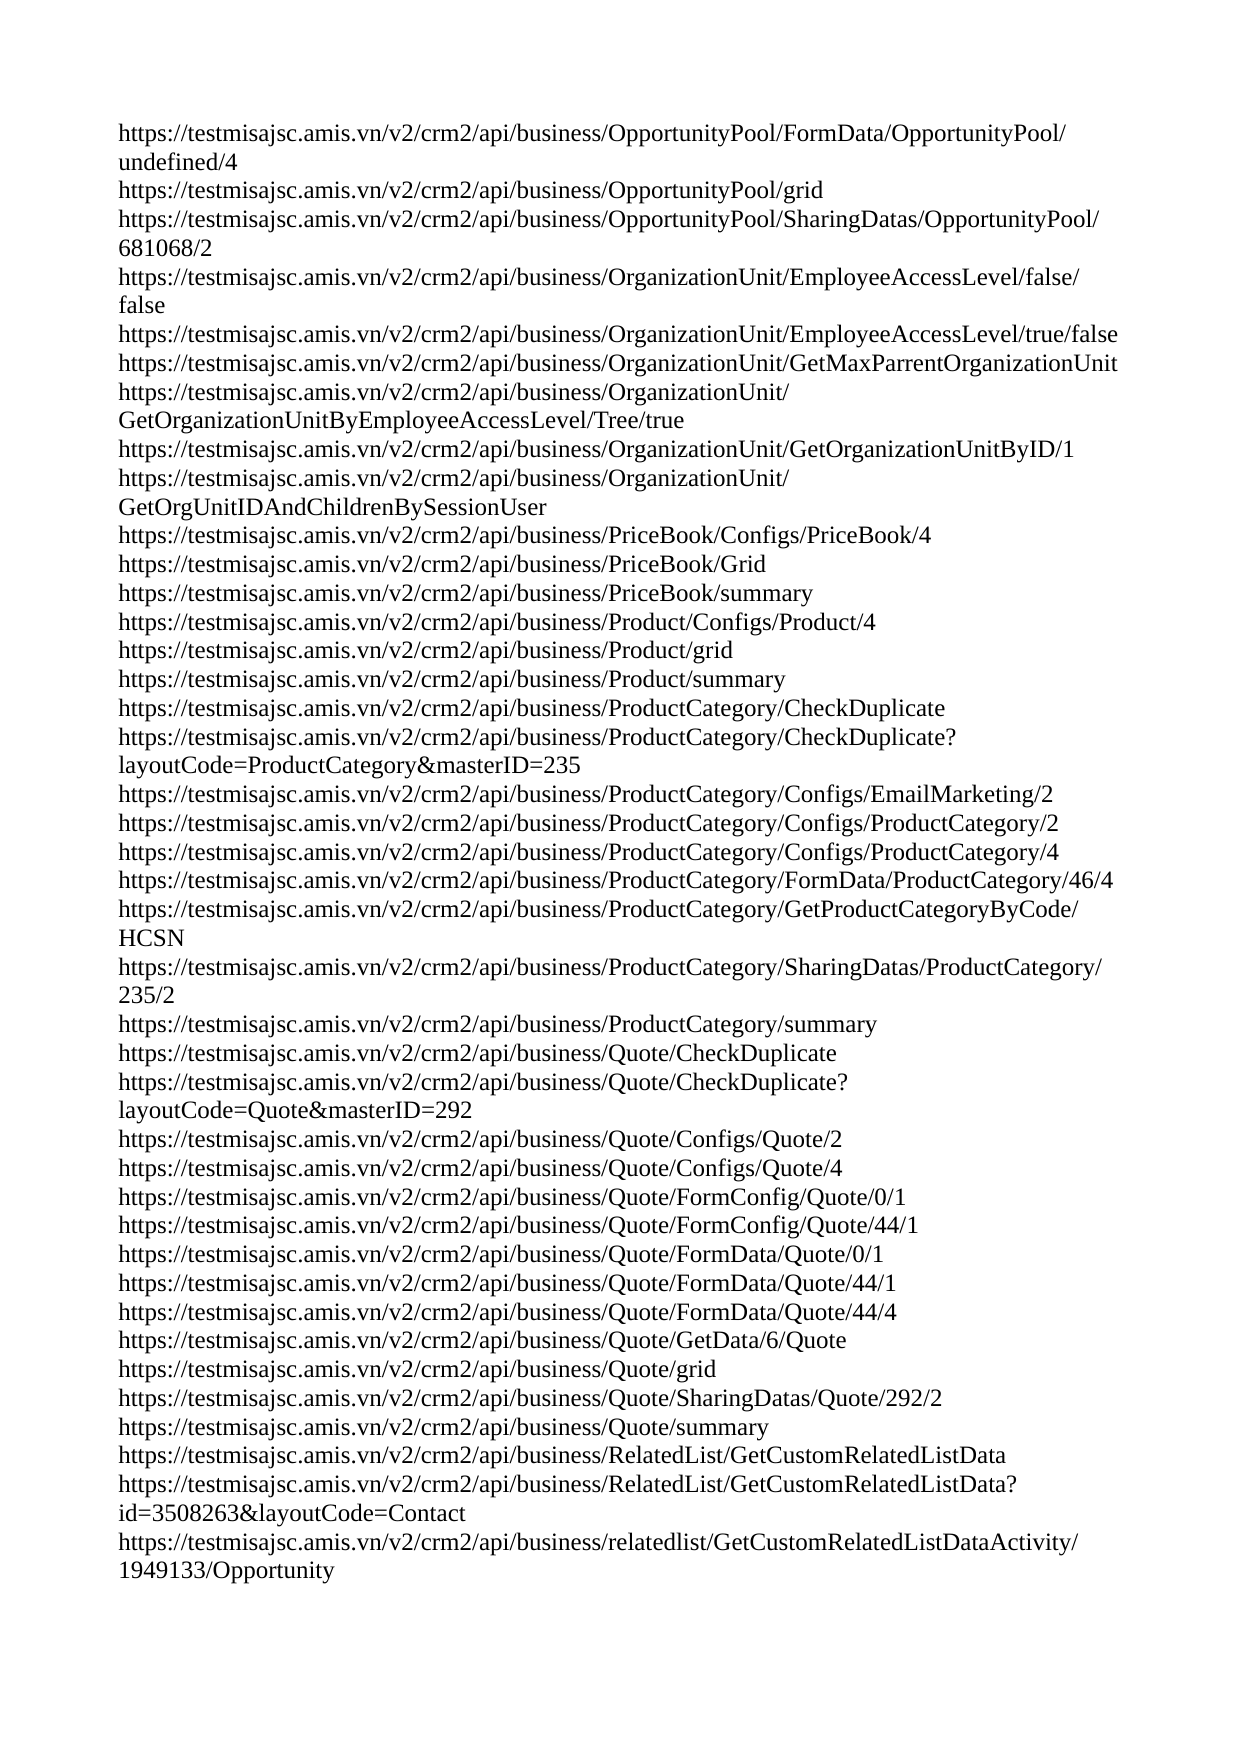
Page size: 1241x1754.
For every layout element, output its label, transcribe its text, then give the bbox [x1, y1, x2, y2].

text https://testmisajsc.amis.vn/v2/crm2/api/business/ProductCategory/FormData/ProductCategory/46/4 [118, 866, 1122, 894]
text https://testmisajsc.amis.vn/v2/crm2/api/business/Quote/FormData/Quote/0/1 [118, 1239, 1122, 1268]
text https://testmisajsc.amis.vn/v2/crm2/api/business/OpportunityPool/grid [118, 176, 1122, 204]
text https://testmisajsc.amis.vn/v2/crm2/api/business/Quote/SharingDatas/Quote/292/2 [118, 1383, 1122, 1412]
text https://testmisajsc.amis.vn/v2/crm2/api/business/Quote/FormConfig/Quote/44/1 [118, 1211, 1122, 1239]
text https://testmisajsc.amis.vn/v2/crm2/api/business/Product/Configs/Product/4 [118, 607, 1122, 636]
text https://testmisajsc.amis.vn/v2/crm2/api/business/ProductCategory/Configs/EmailMarketing/2 [118, 779, 1122, 808]
text https://testmisajsc.amis.vn/v2/crm2/api/business/OrganizationUnit/GetOrganizationUnitByID/1 [118, 434, 1122, 463]
text https://testmisajsc.amis.vn/v2/crm2/api/business/ProductCategory/CheckDuplicate?layoutCode=ProductCategory&masterID=235 [118, 722, 1122, 779]
text https://testmisajsc.amis.vn/v2/crm2/api/business/Quote/CheckDuplicate [118, 1038, 1122, 1067]
text https://testmisajsc.amis.vn/v2/crm2/api/business/RelatedList/GetCustomRelatedListData?id=3508263&layoutCode=Contact [118, 1469, 1122, 1527]
text https://testmisajsc.amis.vn/v2/crm2/api/business/ProductCategory/GetProductCategoryByCode/HCSN [118, 894, 1122, 952]
text https://testmisajsc.amis.vn/v2/crm2/api/business/RelatedList/GetCustomRelatedListData [118, 1441, 1122, 1469]
text https://testmisajsc.amis.vn/v2/crm2/api/business/PriceBook/Configs/PriceBook/4 [118, 521, 1122, 549]
text https://testmisajsc.amis.vn/v2/crm2/api/business/OrganizationUnit/EmployeeAccessLevel/false/false [118, 262, 1122, 319]
text https://testmisajsc.amis.vn/v2/crm2/api/business/PriceBook/summary [118, 578, 1122, 607]
text https://testmisajsc.amis.vn/v2/crm2/api/business/relatedlist/GetCustomRelatedListDataActivity/1949133/Opportunity [118, 1527, 1122, 1584]
text https://testmisajsc.amis.vn/v2/crm2/api/business/PriceBook/Grid [118, 549, 1122, 578]
text https://testmisajsc.amis.vn/v2/crm2/api/business/Product/summary [118, 664, 1122, 693]
text https://testmisajsc.amis.vn/v2/crm2/api/business/Quote/grid [118, 1354, 1122, 1383]
text https://testmisajsc.amis.vn/v2/crm2/api/business/Quote/FormData/Quote/44/4 [118, 1297, 1122, 1326]
text https://testmisajsc.amis.vn/v2/crm2/api/business/Quote/CheckDuplicate?layoutCode=Quote&masterID=292 [118, 1067, 1122, 1124]
text https://testmisajsc.amis.vn/v2/crm2/api/business/Quote/GetData/6/Quote [118, 1326, 1122, 1354]
text https://testmisajsc.amis.vn/v2/crm2/api/business/ProductCategory/summary [118, 1009, 1122, 1038]
text https://testmisajsc.amis.vn/v2/crm2/api/business/Product/grid [118, 636, 1122, 664]
text https://testmisajsc.amis.vn/v2/crm2/api/business/OrganizationUnit/GetMaxParrentOrganizationUnit [118, 348, 1122, 377]
text https://testmisajsc.amis.vn/v2/crm2/api/business/Quote/Configs/Quote/2 [118, 1124, 1122, 1153]
text https://testmisajsc.amis.vn/v2/crm2/api/business/OrganizationUnit/EmployeeAccessLevel/true/false [118, 319, 1122, 348]
text https://testmisajsc.amis.vn/v2/crm2/api/business/ProductCategory/Configs/ProductCategory/2 [118, 808, 1122, 837]
text https://testmisajsc.amis.vn/v2/crm2/api/business/ProductCategory/CheckDuplicate [118, 693, 1122, 722]
text https://testmisajsc.amis.vn/v2/crm2/api/business/OrganizationUnit/GetOrganizationUnitByEmployeeAccessLevel/Tree/true [118, 377, 1122, 434]
text https://testmisajsc.amis.vn/v2/crm2/api/business/Quote/FormConfig/Quote/0/1 [118, 1182, 1122, 1211]
text https://testmisajsc.amis.vn/v2/crm2/api/business/OpportunityPool/FormData/OpportunityPool/undefined/4 [118, 118, 1122, 176]
text https://testmisajsc.amis.vn/v2/crm2/api/business/Quote/summary [118, 1412, 1122, 1441]
text https://testmisajsc.amis.vn/v2/crm2/api/business/ProductCategory/Configs/ProductCategory/4 [118, 837, 1122, 866]
text https://testmisajsc.amis.vn/v2/crm2/api/business/OpportunityPool/SharingDatas/OpportunityPool/681068/2 [118, 204, 1122, 262]
text https://testmisajsc.amis.vn/v2/crm2/api/business/Quote/Configs/Quote/4 [118, 1153, 1122, 1182]
text https://testmisajsc.amis.vn/v2/crm2/api/business/Quote/FormData/Quote/44/1 [118, 1268, 1122, 1297]
text https://testmisajsc.amis.vn/v2/crm2/api/business/ProductCategory/SharingDatas/ProductCategory/235/2 [118, 952, 1122, 1009]
text https://testmisajsc.amis.vn/v2/crm2/api/business/OrganizationUnit/GetOrgUnitIDAndChildrenBySessionUser [118, 463, 1122, 521]
